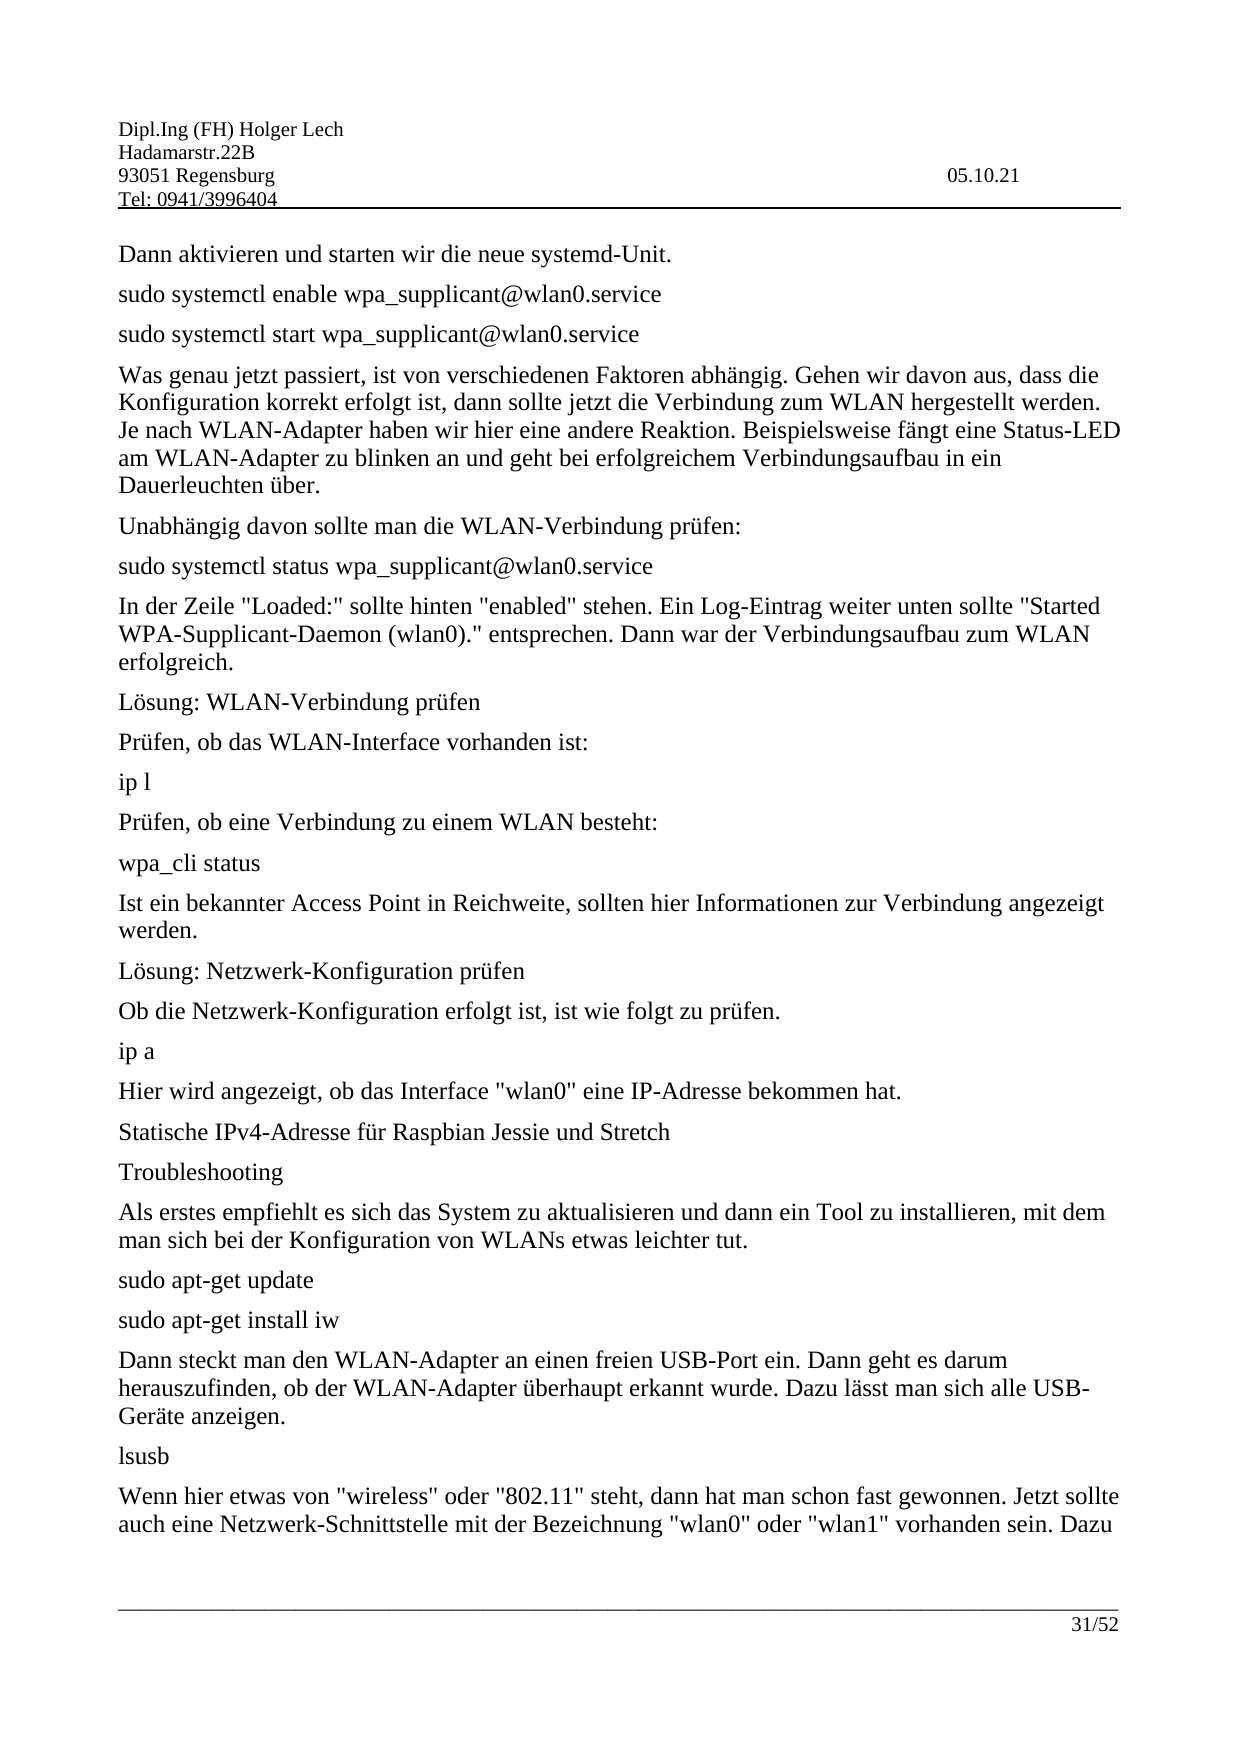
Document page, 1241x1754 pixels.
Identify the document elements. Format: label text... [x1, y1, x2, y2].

text Ob die Netzwerk-Konfiguration erfolgt ist, ist wie folgt zu prüfen. [118, 997, 1122, 1025]
text lsusb [118, 1442, 1122, 1470]
text Als erstes empfiehlt es sich das System zu aktualisieren und dann ein Tool zu installieren, mit dem man sich bei der Konfiguration von WLANs etwas leichter tut. [118, 1198, 1122, 1253]
text Was genau jetzt passiert, ist von verschiedenen Faktoren abhängig. Gehen wir davon aus, dass die Konfiguration korrekt erfolgt ist, dann sollte jetzt die Verbindung zum WLAN hergestellt werden. Je nach WLAN-Adapter haben wir hier eine andere Reaktion. Beispielsweise fängt eine Status-LED am WLAN-Adapter zu blinken an und geht bei erfolgreichem Verbindungsaufbau in ein Dauerleuchten über. [118, 361, 1122, 499]
text Unabhängig davon sollte man die WLAN-Verbindung prüfen: [118, 512, 1122, 539]
text sudo systemctl status wpa_supplicant@wlan0.service [118, 552, 1122, 580]
text Lösung: Netzwerk-Konfiguration prüfen [118, 957, 1122, 984]
text In der Zeile "Loaded:" sollte hinten "enabled" stehen. Ein Log-Eintrag weiter unten sollte "Started WPA-Supplicant-Daemon (wlan0)." entsprechen. Dann war der Verbindungsaufbau zum WLAN erfolgreich. [118, 592, 1122, 675]
text Prüfen, ob eine Verbindung zu einem WLAN besteht: [118, 808, 1122, 836]
text sudo apt-get update [118, 1266, 1122, 1294]
text sudo systemctl enable wpa_supplicant@wlan0.service [118, 280, 1122, 308]
text sudo systemctl start wpa_supplicant@wlan0.service [118, 321, 1122, 348]
text sudo apt-get install iw [118, 1306, 1122, 1334]
text Wenn hier etwas von "wireless" oder "802.11" steht, dann hat man schon fast gewonnen. Jetzt sollte auch eine Netzwerk-Schnittstelle mit der Bezeichnung "wlan0" oder "wlan1" vorhanden sein. Dazu [118, 1482, 1122, 1538]
text Prüfen, ob das WLAN-Interface vorhanden ist: [118, 728, 1122, 756]
text Ist ein bekannter Access Point in Reichweite, sollten hier Informationen zur Verbindung angezeigt werden. [118, 889, 1122, 944]
text wpa_cli status [118, 849, 1122, 876]
text ip a [118, 1037, 1122, 1065]
text Troubleshooting [118, 1158, 1122, 1186]
text ip l [118, 768, 1122, 796]
text Dann steckt man den WLAN-Adapter an einen freien USB-Port ein. Dann geht es darum herauszufinden, ob der WLAN-Adapter überhaupt erkannt wurde. Dazu lässt man sich alle USB-Geräte anzeigen. [118, 1346, 1122, 1429]
text Statische IPv4-Adresse für Raspbian Jessie und Stretch [118, 1118, 1122, 1145]
text Hier wird angezeigt, ob das Interface "wlan0" eine IP-Adresse bekommen hat. [118, 1077, 1122, 1105]
text Dann aktivieren und starten wir die neue systemd-Unit. [118, 240, 1122, 268]
text Lösung: WLAN-Verbindung prüfen [118, 688, 1122, 716]
